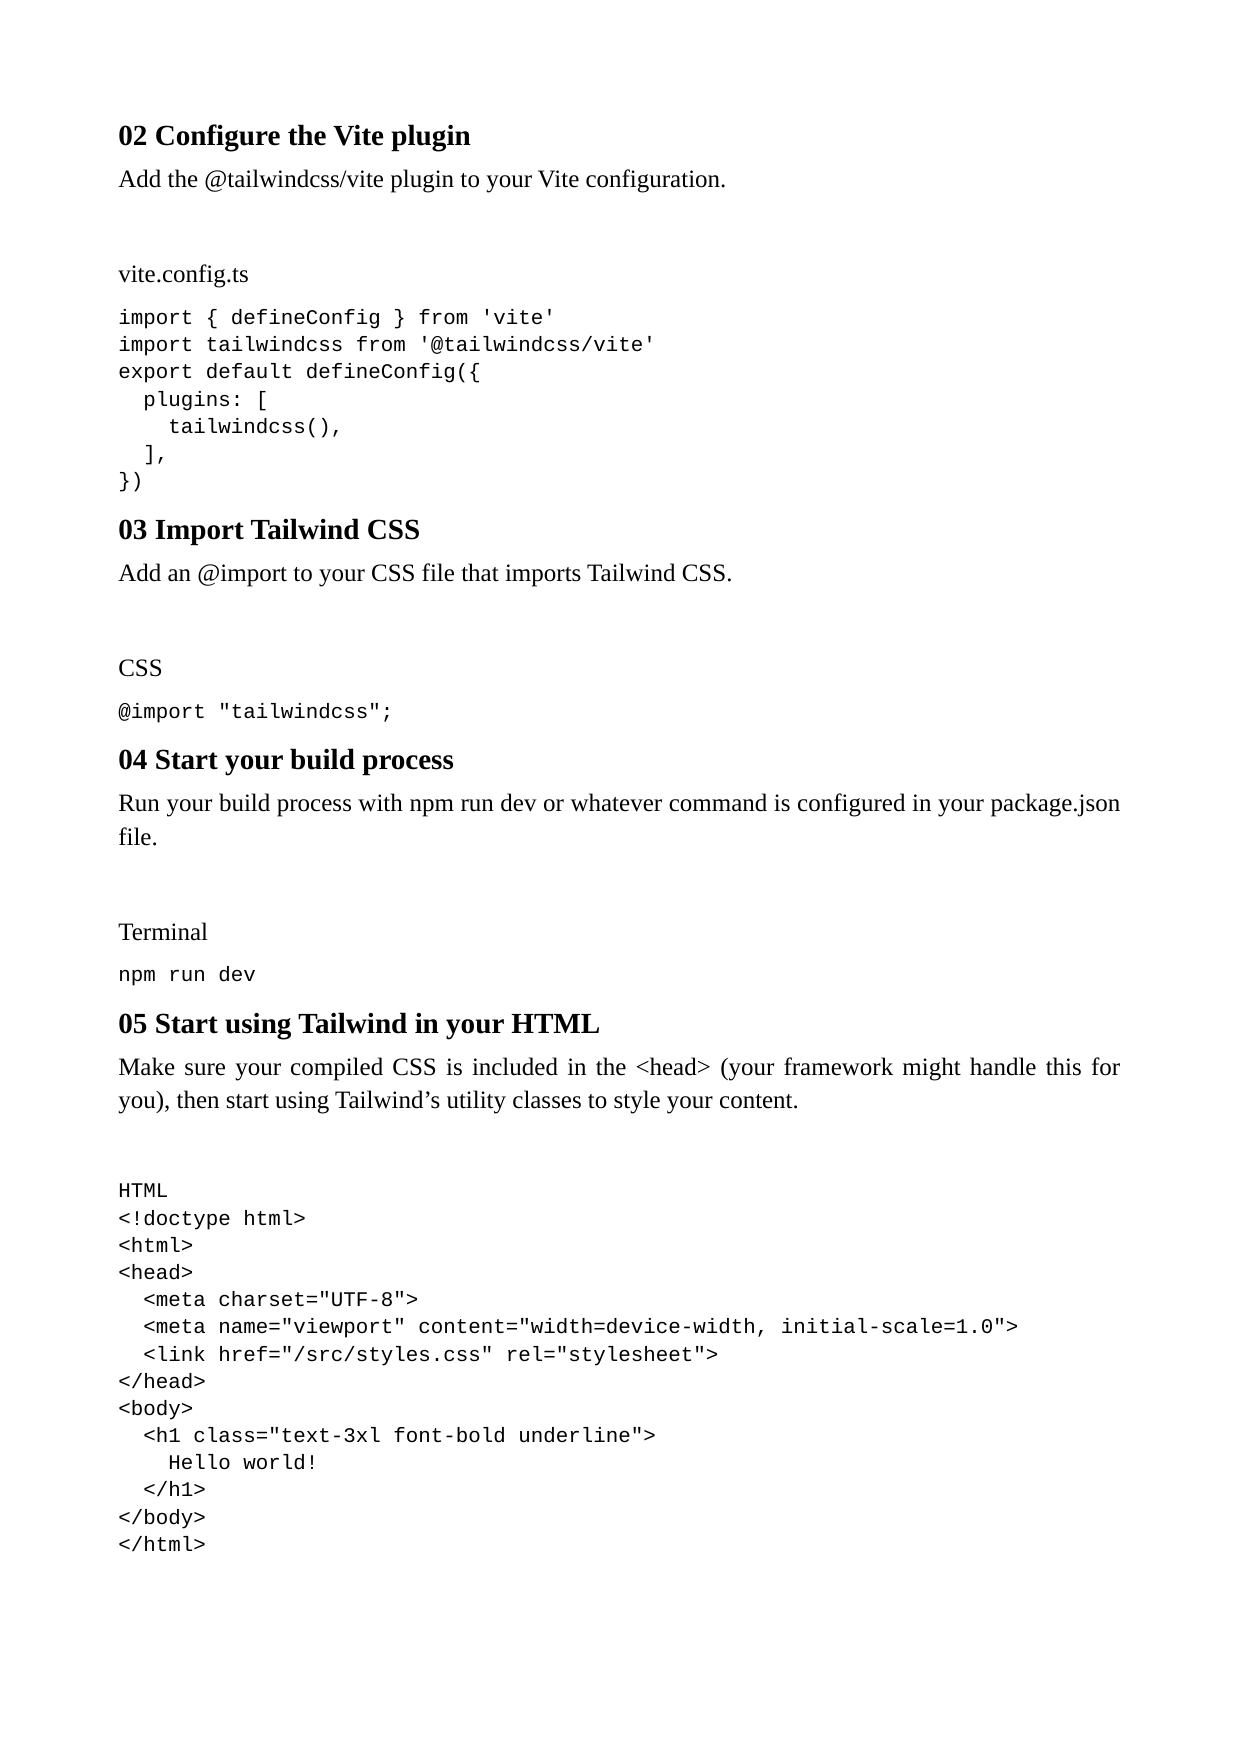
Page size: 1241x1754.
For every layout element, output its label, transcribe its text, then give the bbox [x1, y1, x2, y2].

text import tailwindcss from '@tailwindcss/vite' [118, 334, 1122, 358]
subtitle 03 Import Tailwind CSS [118, 512, 1122, 545]
text <!doctype html> [118, 1208, 1122, 1231]
text npm run dev [118, 964, 1122, 988]
text <link href="/src/styles.css" rel="stylesheet"> [118, 1343, 1122, 1367]
text CSS [118, 653, 1122, 682]
text <html> [118, 1235, 1122, 1258]
text @import "tailwindcss"; [118, 701, 1122, 724]
text <h1 class="text-3xl font-bold underline"> [118, 1425, 1122, 1449]
text Hello world! [118, 1452, 1122, 1476]
text Add an @import to your CSS file that imports Tailwind CSS. [118, 558, 1122, 587]
text export default defineConfig({ [118, 361, 1122, 385]
text Make sure your compiled CSS is included in the <head> (your framework might handle this for you), then start using Tailwind’s utility classes to style your content. [118, 1052, 1122, 1114]
text import { defineConfig } from 'vite' [118, 307, 1122, 331]
text </body> [118, 1507, 1122, 1530]
text tailwindcss(), [118, 416, 1122, 439]
text </head> [118, 1371, 1122, 1394]
subtitle 02 Configure the Vite plugin [118, 118, 1122, 152]
subtitle 05 Start using Tailwind in your HTML [118, 1006, 1122, 1040]
text Run your build process with npm run dev or whatever command is configured in your package.json file. [118, 788, 1122, 850]
text vite.config.ts [118, 259, 1122, 288]
text </html> [118, 1534, 1122, 1557]
text }) [118, 470, 1122, 494]
text Terminal [118, 917, 1122, 946]
text HTML [118, 1180, 1122, 1204]
text plugins: [ [118, 388, 1122, 412]
text Add the @tailwindcss/vite plugin to your Vite configuration. [118, 164, 1122, 193]
text </h1> [118, 1479, 1122, 1503]
text <meta charset="UTF-8"> [118, 1289, 1122, 1313]
text <body> [118, 1398, 1122, 1422]
text <meta name="viewport" content="width=device-width, initial-scale=1.0"> [118, 1316, 1122, 1340]
subtitle 04 Start your build process [118, 742, 1122, 776]
text <head> [118, 1262, 1122, 1286]
text ], [118, 443, 1122, 467]
